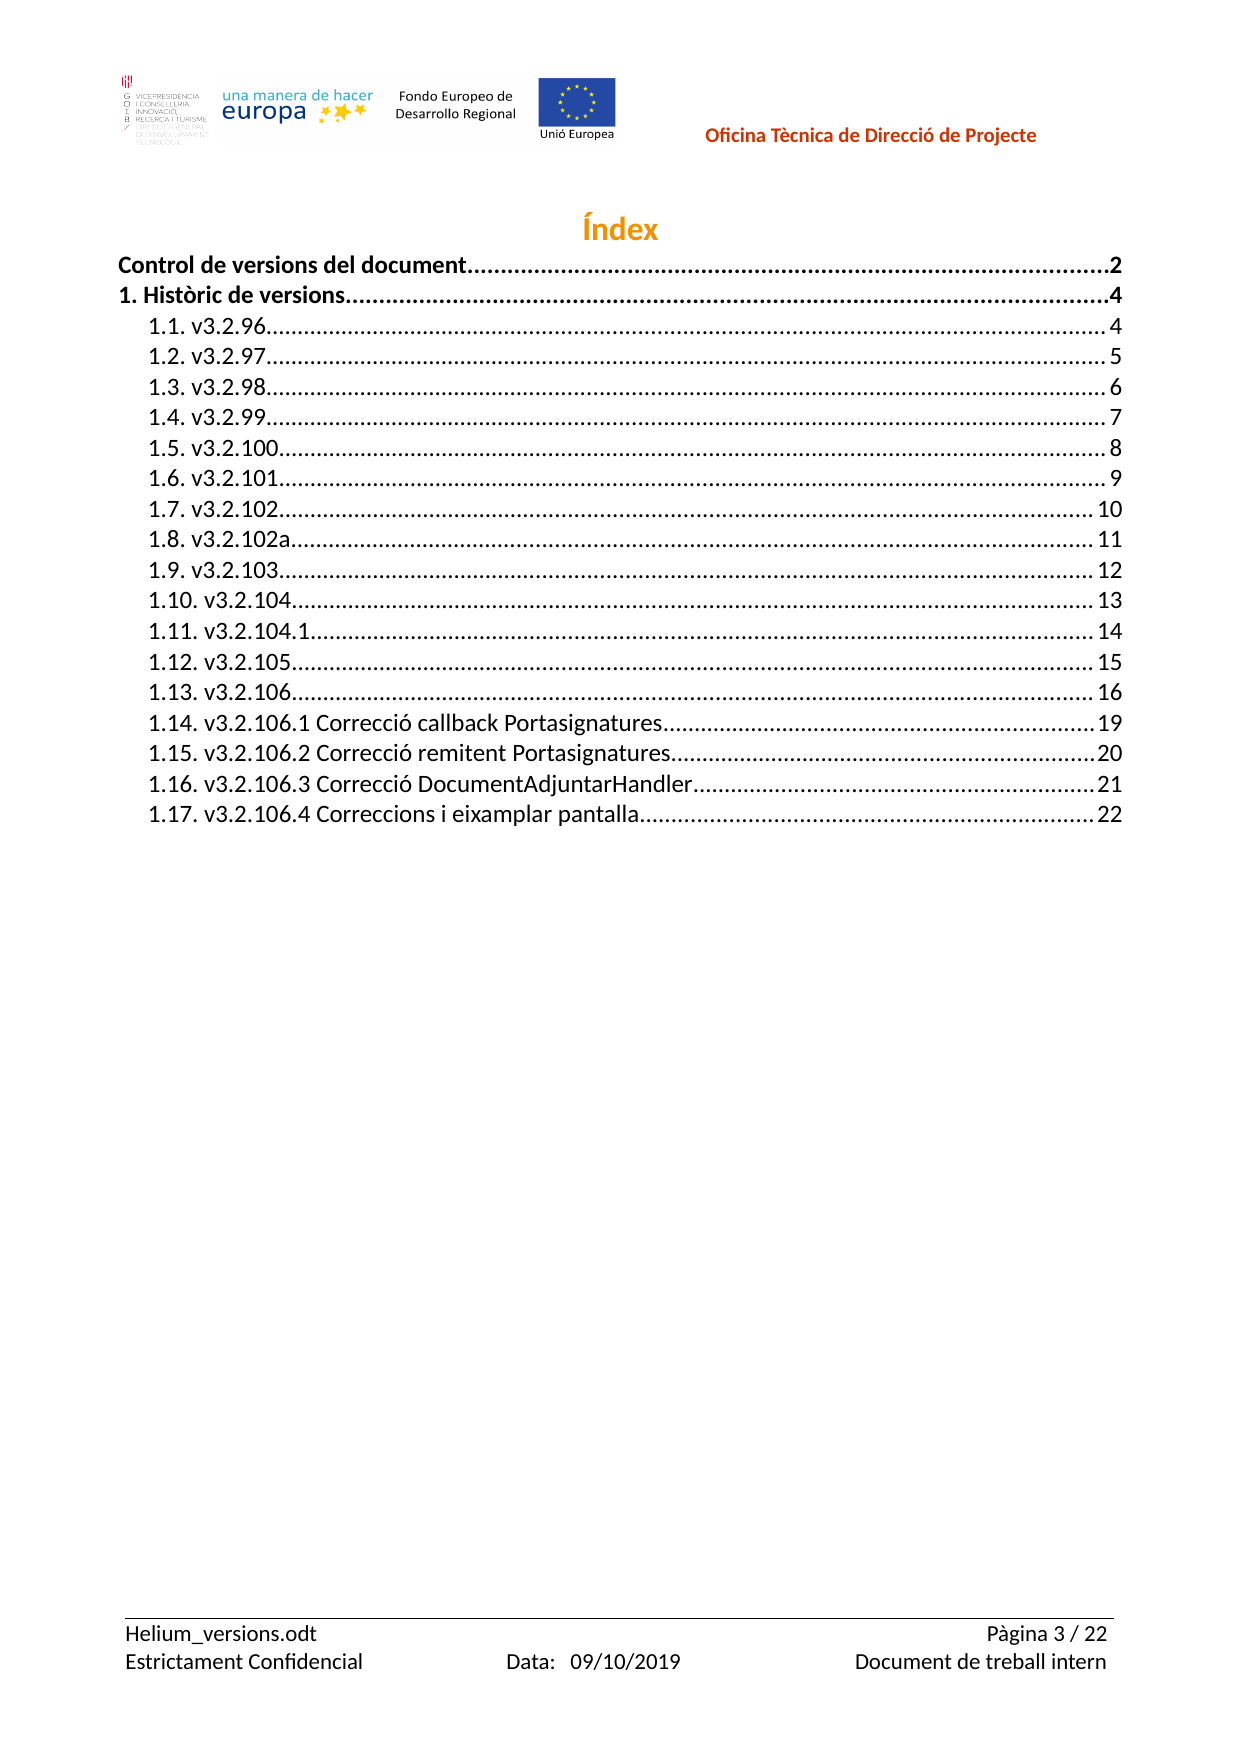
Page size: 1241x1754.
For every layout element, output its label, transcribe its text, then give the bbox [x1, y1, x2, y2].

text 1.1. v3.2.96 4 [148, 310, 1122, 341]
text 1.11. v3.2.104.1 14 [148, 615, 1122, 646]
text 1.6. v3.2.101 9 [148, 463, 1122, 493]
text Control de versions del document 2 [118, 249, 1122, 279]
text 1.12. v3.2.105 15 [148, 646, 1122, 676]
text 1.9. v3.2.103 12 [148, 554, 1122, 585]
text 1.17. v3.2.106.4 Correccions i eixamplar pantalla 22 [148, 798, 1122, 829]
text 1.14. v3.2.106.1 Correcció callback Portasignatures 19 [148, 707, 1122, 737]
text 1.10. v3.2.104 13 [148, 585, 1122, 615]
picture [118, 73, 213, 147]
text Índex [118, 208, 1122, 249]
text 1.2. v3.2.97 5 [148, 341, 1122, 371]
text 1.3. v3.2.98 6 [148, 371, 1122, 402]
text 1.16. v3.2.106.3 Correcció DocumentAdjuntarHandler 21 [148, 768, 1122, 798]
text 1.8. v3.2.102a 11 [148, 524, 1122, 554]
text 1. Històric de versions 4 [118, 279, 1122, 310]
text 1.15. v3.2.106.2 Correcció remitent Portasignatures 20 [148, 737, 1122, 768]
text 1.13. v3.2.106 16 [148, 676, 1122, 707]
text 1.4. v3.2.99 7 [148, 402, 1122, 432]
text 1.7. v3.2.102 10 [148, 493, 1122, 524]
picture [219, 73, 621, 147]
text 1.5. v3.2.100 8 [148, 432, 1122, 463]
